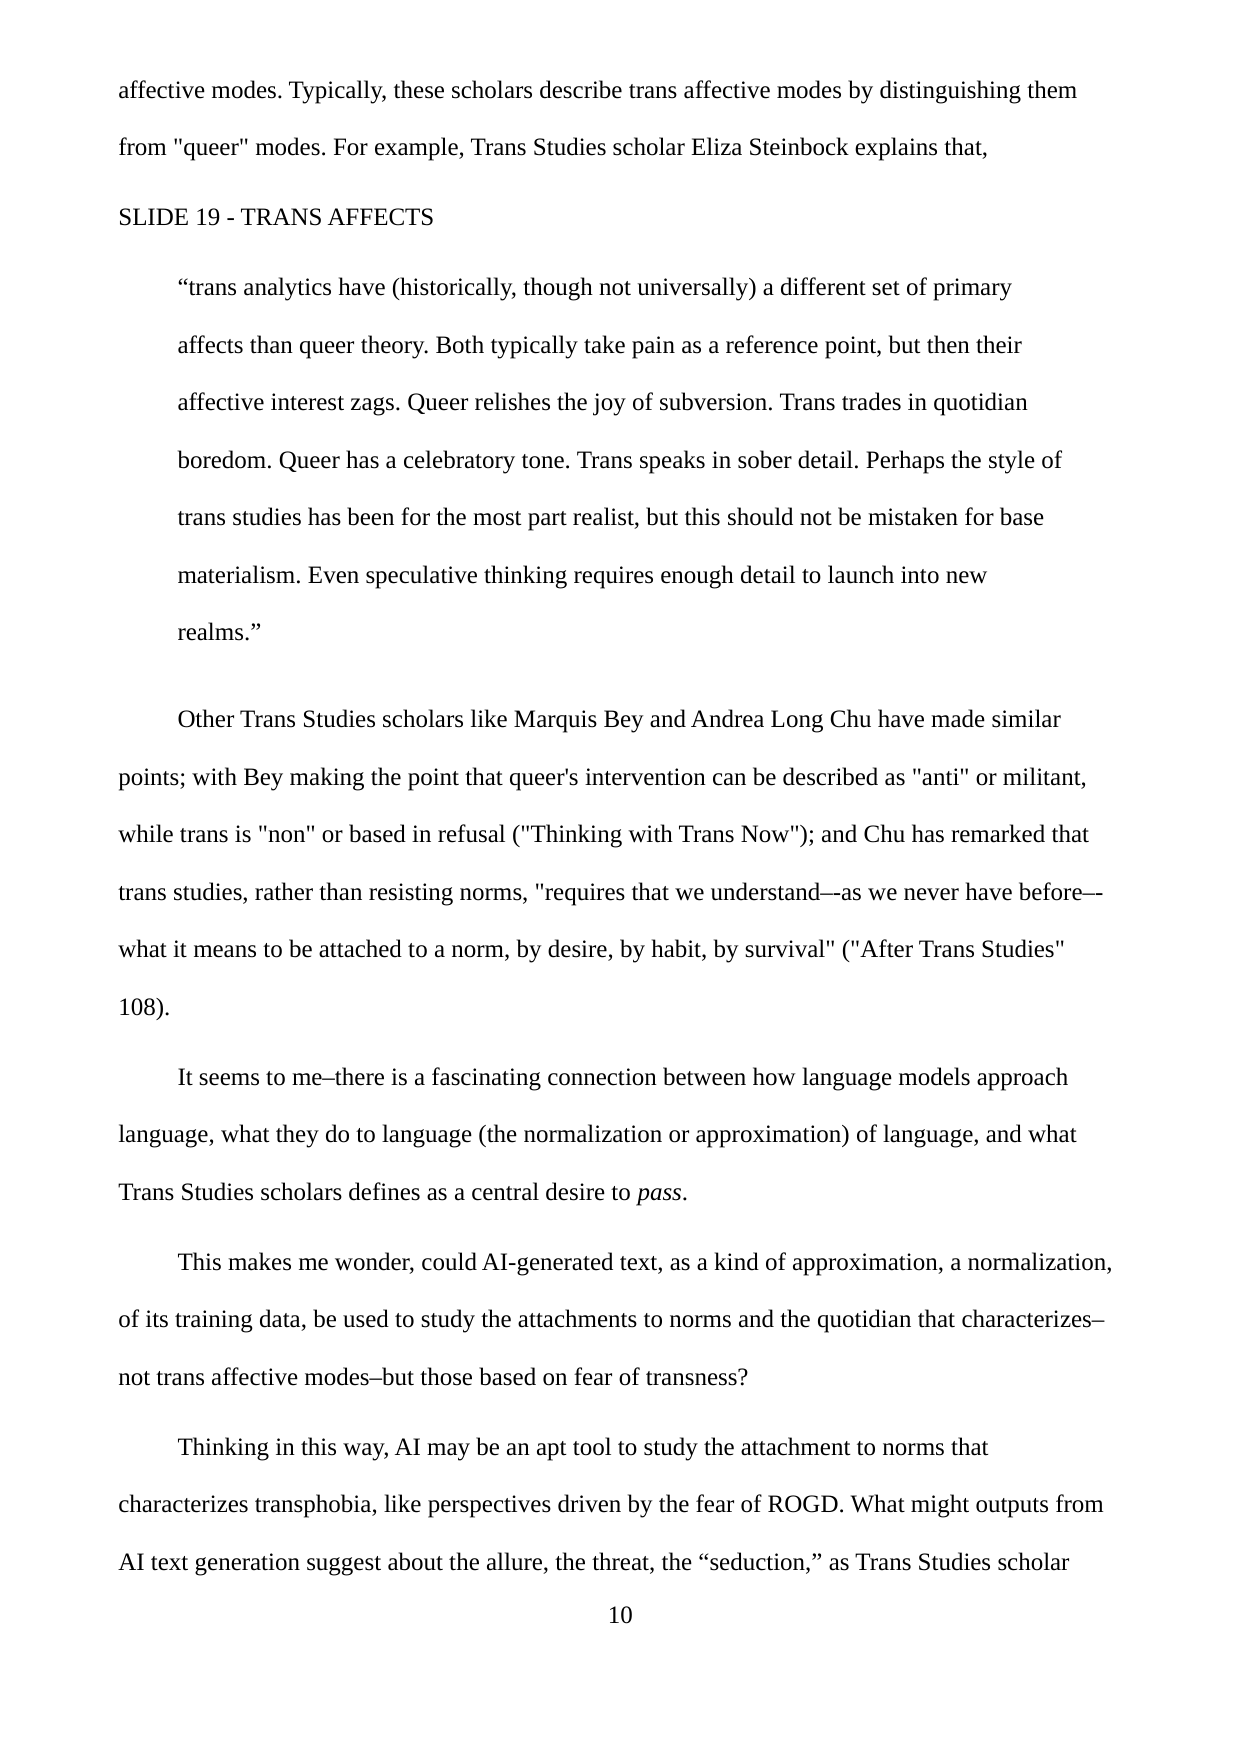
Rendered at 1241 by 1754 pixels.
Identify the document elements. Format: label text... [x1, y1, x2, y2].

text SLIDE 19 - TRANS AFFECTS [118, 202, 1122, 231]
text This makes me wonder, could AI-generated text, as a kind of approximation, a normalization, of its training data, be used to study the attachments to norms and the quotidian that characterizes–not trans affective modes–but those based on fear of transness? [118, 1247, 1122, 1391]
text Other Trans Studies scholars like Marquis Bey and Andrea Long Chu have made similar points; with Bey making the point that queer's intervention can be described as "anti" or militant, while trans is "non" or based in refusal ("Thinking with Trans Now"); and Chu has remarked that trans studies, rather than resisting norms, "requires that we understand–-as we never have before–-what it means to be attached to a norm, by desire, by habit, by survival" ("After Trans Studies" 108). [118, 704, 1122, 1021]
text affective modes. Typically, these scholars describe trans affective modes by distinguishing them from "queer" modes. For example, Trans Studies scholar Eliza Steinbock explains that, [118, 75, 1122, 161]
text Thinking in this way, AI may be an apt tool to study the attachment to norms that characterizes transphobia, like perspectives driven by the fear of ROGD. What might outputs from AI text generation suggest about the allure, the threat, the “seduction,” as Trans Studies scholar [118, 1432, 1122, 1576]
text “trans analytics have (historically, though not universally) a different set of primary affects than queer theory. Both typically take pain as a reference point, but then their affective interest zags. Queer relishes the joy of subversion. Trans trades in quotidian boredom. Queer has a celebratory tone. Trans speaks in sober detail. Perhaps the style of trans studies has been for the most part realist, but this should not be mistaken for base materialism. Even speculative thinking requires enough detail to launch into new realms.” [177, 272, 1063, 646]
text It seems to me–there is a fascinating connection between how language models approach language, what they do to language (the normalization or approximation) of language, and what Trans Studies scholars defines as a central desire to pass. [118, 1062, 1122, 1206]
